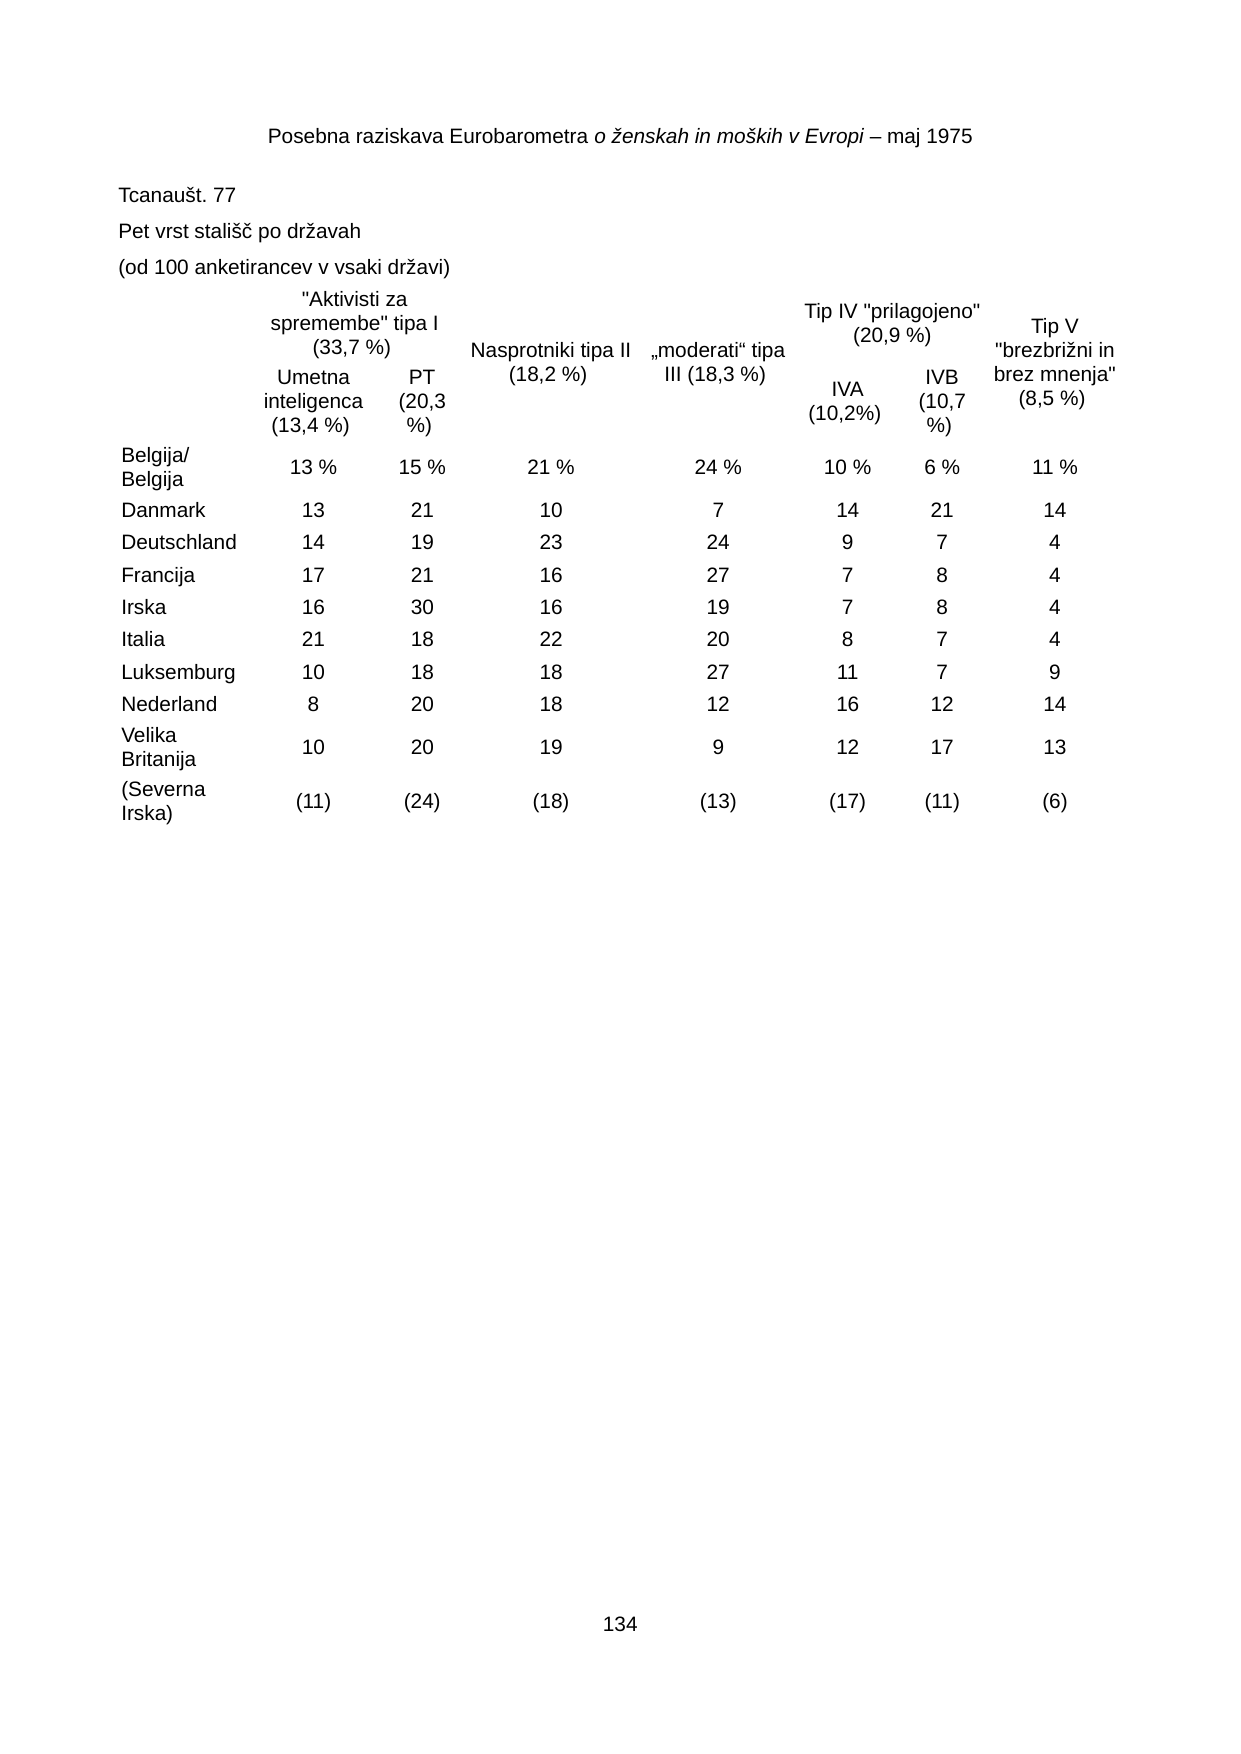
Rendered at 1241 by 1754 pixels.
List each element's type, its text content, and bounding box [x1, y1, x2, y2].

table_cell 4 [987, 591, 1123, 623]
table_cell 18 [381, 623, 463, 655]
table_cell IVB (10,7 %) [897, 362, 987, 440]
table_cell 17 [246, 558, 381, 591]
table_cell 21 [897, 494, 987, 526]
table_cell Danmark [118, 494, 246, 526]
table_cell Nederland [118, 688, 246, 720]
table_cell 10 % [798, 440, 897, 493]
table_cell 19 [381, 526, 463, 558]
table_cell 10 [246, 655, 381, 688]
table_cell 16 [798, 688, 897, 720]
table_cell 30 [381, 591, 463, 623]
table_cell 12 [897, 688, 987, 720]
table_cell 10 [463, 494, 638, 526]
text Pet vrst stališč po državah [118, 219, 1122, 243]
table_cell 14 [246, 526, 381, 558]
table_cell 11 % [987, 440, 1123, 493]
table_cell (6) [987, 774, 1123, 828]
table_cell (13) [638, 774, 798, 828]
table_cell 19 [463, 720, 638, 774]
table_cell (24) [381, 774, 463, 828]
table_cell 8 [897, 558, 987, 591]
table_cell 19 [638, 591, 798, 623]
table_cell 22 [463, 623, 638, 655]
table_cell 7 [897, 655, 987, 688]
table_cell 8 [897, 591, 987, 623]
table_cell 4 [987, 623, 1123, 655]
table_cell (17) [798, 774, 897, 828]
table_cell IVA (10,2%) [798, 362, 897, 440]
table_cell 16 [246, 591, 381, 623]
table_cell 7 [798, 558, 897, 591]
table_cell (11) [246, 774, 381, 828]
table_cell Deutschland [118, 526, 246, 558]
table_cell 21 % [463, 440, 638, 493]
table_cell 21 [381, 494, 463, 526]
table_cell 16 [463, 558, 638, 591]
table_cell 11 [798, 655, 897, 688]
table_cell 4 [987, 558, 1123, 591]
table_cell 9 [638, 720, 798, 774]
table_cell 24 [638, 526, 798, 558]
table_cell 27 [638, 558, 798, 591]
table_cell 6 % [897, 440, 987, 493]
table_cell 20 [381, 688, 463, 720]
table_header Nasprotniki tipa II (18,2 %) [463, 284, 638, 440]
table_cell Umetna inteligenca (13,4 %) [246, 362, 381, 440]
table_cell 12 [638, 688, 798, 720]
table_cell (18) [463, 774, 638, 828]
table_cell 8 [798, 623, 897, 655]
table_cell 27 [638, 655, 798, 688]
text Tcanaušt. 77 [118, 183, 1122, 207]
table_header „moderati“ tipa III (18,3 %) [638, 284, 798, 440]
table_cell 9 [798, 526, 897, 558]
table_cell 10 [246, 720, 381, 774]
table_cell 13 % [246, 440, 381, 493]
table_cell PT (20,3 %) [381, 362, 463, 440]
table_header "Aktivisti za spremembe" tipa I (33,7 %) [246, 284, 463, 362]
table_cell 7 [897, 526, 987, 558]
table_cell (Severna Irska) [118, 774, 246, 828]
table_header Tip IV "prilagojeno" (20,9 %) [798, 284, 987, 362]
table_cell 21 [246, 623, 381, 655]
table_cell Belgija/Belgija [118, 440, 246, 493]
table_cell Italia [118, 623, 246, 655]
table_cell 13 [246, 494, 381, 526]
table_cell Luksemburg [118, 655, 246, 688]
table_cell Francija [118, 558, 246, 591]
table_cell 7 [897, 623, 987, 655]
table_cell 18 [381, 655, 463, 688]
table_cell 18 [463, 655, 638, 688]
table_cell Irska [118, 591, 246, 623]
table_cell 17 [897, 720, 987, 774]
table_cell 24 % [638, 440, 798, 493]
table_cell 7 [798, 591, 897, 623]
table_cell 18 [463, 688, 638, 720]
table_cell 16 [463, 591, 638, 623]
table_cell 12 [798, 720, 897, 774]
table_cell [118, 362, 246, 440]
table_header Tip V "brezbrižni in brez mnenja" (8,5 %) [987, 284, 1123, 440]
table_cell 14 [798, 494, 897, 526]
table_cell 21 [381, 558, 463, 591]
table_cell 20 [381, 720, 463, 774]
table_cell 9 [987, 655, 1123, 688]
table_cell 8 [246, 688, 381, 720]
table_cell 14 [987, 688, 1123, 720]
table_cell 20 [638, 623, 798, 655]
table_cell 15 % [381, 440, 463, 493]
table_cell 7 [638, 494, 798, 526]
table_cell 4 [987, 526, 1123, 558]
table_cell (11) [897, 774, 987, 828]
table_cell 14 [987, 494, 1123, 526]
table_cell 13 [987, 720, 1123, 774]
table_header [118, 284, 246, 362]
table_cell Velika Britanija [118, 720, 246, 774]
text (od 100 anketirancev v vsaki državi) [118, 254, 1122, 278]
table_cell 23 [463, 526, 638, 558]
